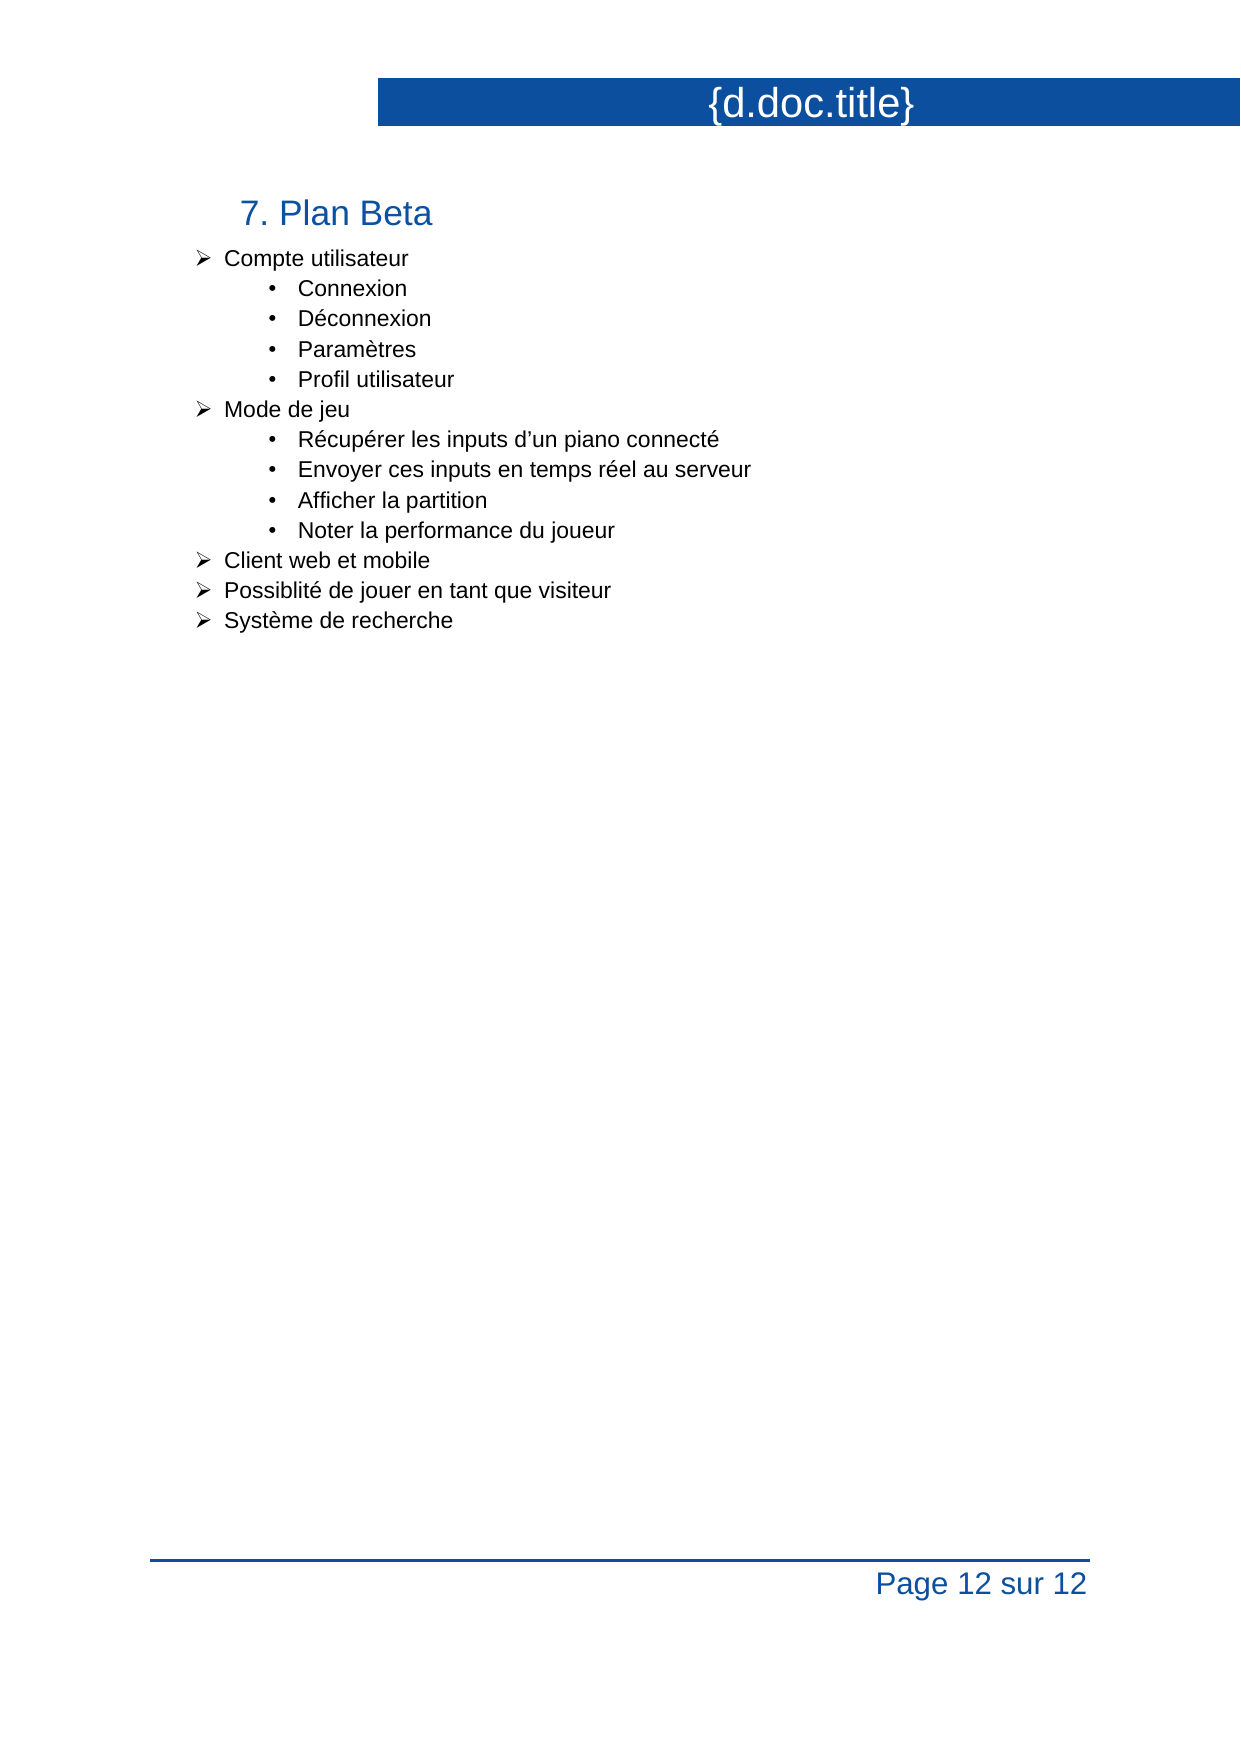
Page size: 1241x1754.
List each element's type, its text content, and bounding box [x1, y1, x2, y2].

list Envoyer ces inputs en temps réel au serveur [268, 456, 1090, 483]
list Récupérer les inputs d’un piano connecté [268, 426, 1090, 452]
list Connexion [268, 275, 1090, 301]
list Système de recherche [194, 607, 1090, 634]
subtitle 7. Plan Beta [239, 192, 1090, 232]
list Paramètres [268, 336, 1090, 362]
list Noter la performance du joueur [268, 517, 1090, 543]
list Déconnexion [268, 305, 1090, 332]
list Afficher la partition [268, 487, 1090, 513]
list Profil utilisateur [268, 366, 1090, 392]
list Mode de jeu [194, 396, 1090, 422]
list Possiblité de jouer en tant que visiteur [194, 577, 1090, 603]
list Client web et mobile [194, 547, 1090, 573]
list Compte utilisateur [194, 245, 1090, 271]
